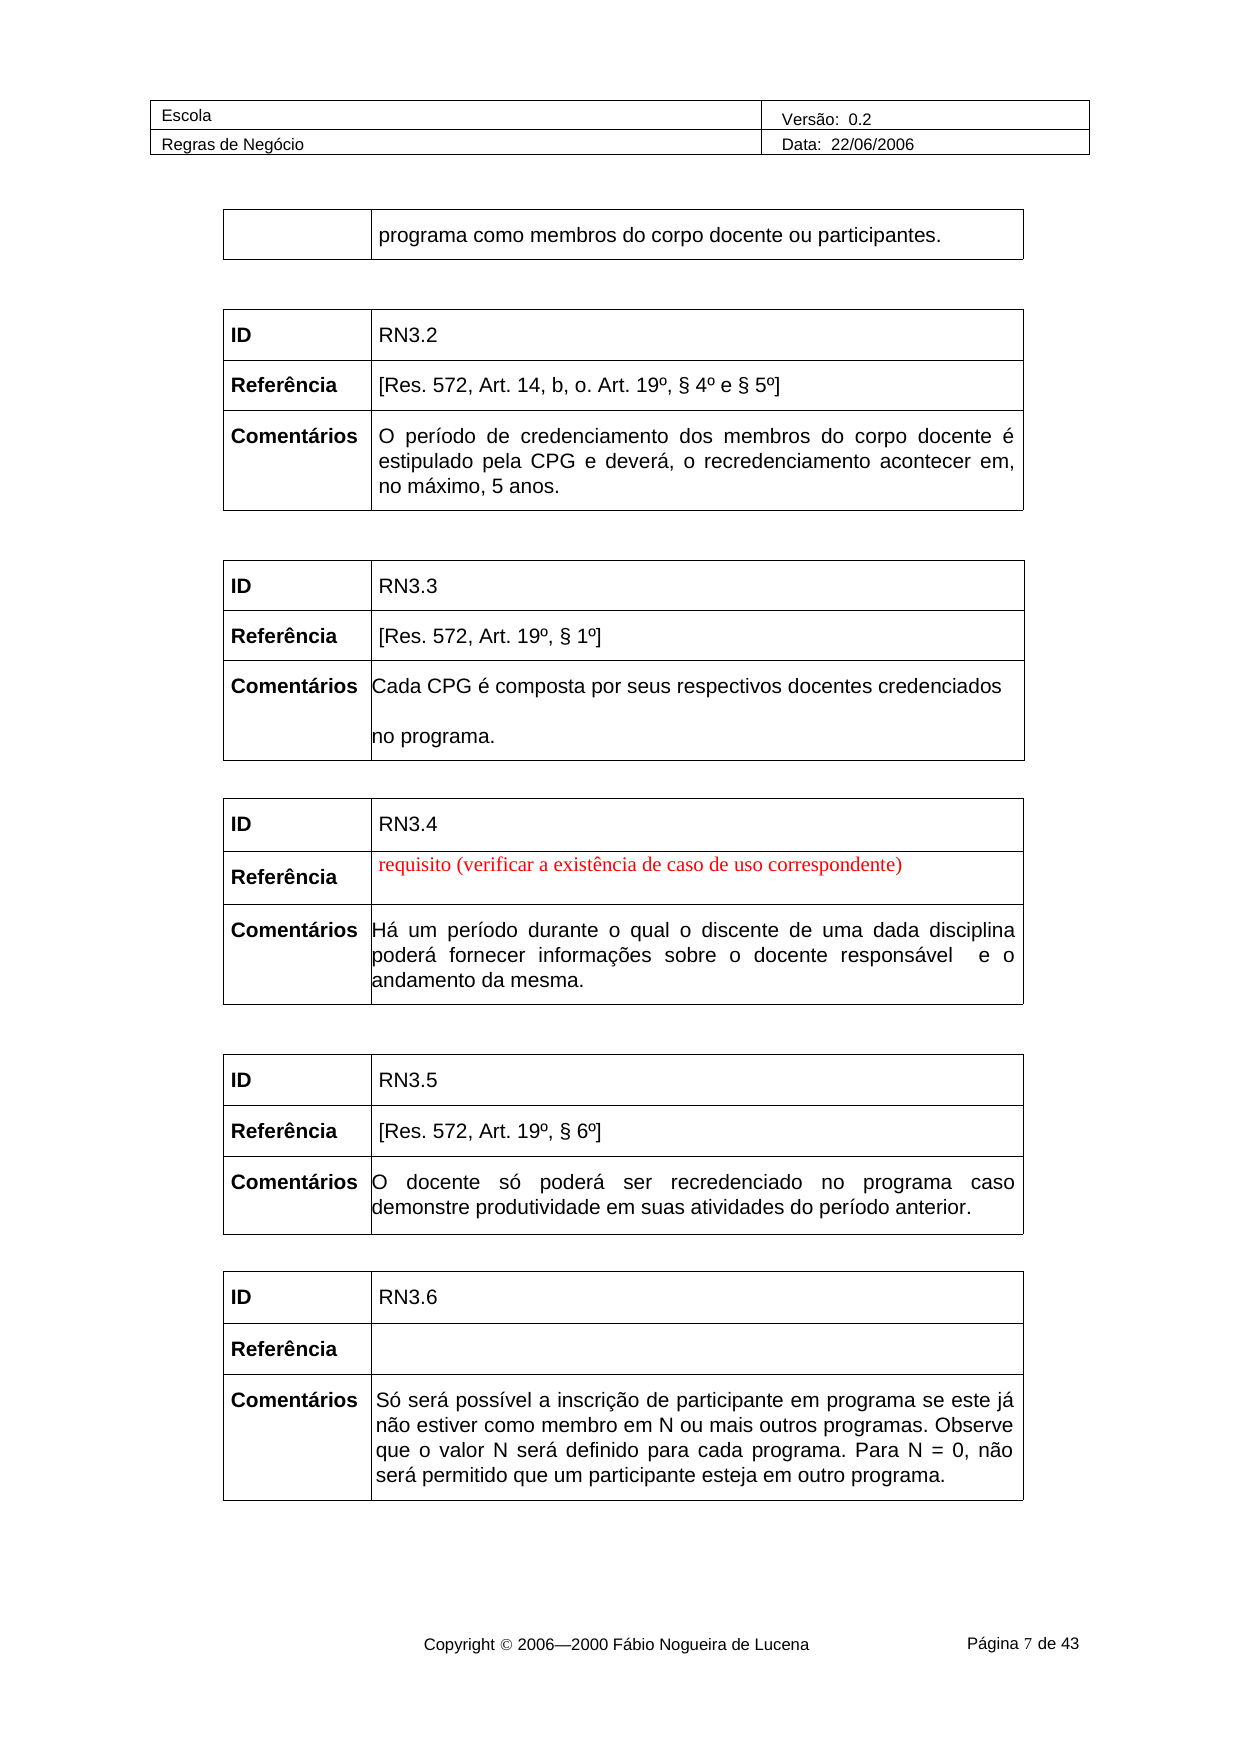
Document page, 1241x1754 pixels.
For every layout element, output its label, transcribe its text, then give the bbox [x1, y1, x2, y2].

table_cell Referência [224, 611, 371, 660]
table_header RN3.3 [372, 561, 1024, 610]
table_cell Referência [224, 852, 371, 904]
table_cell O docente só poderá ser recredenciado no programa caso demonstre produtividade em suas atividades do período anterior. [372, 1157, 1023, 1233]
table_header ID [224, 799, 371, 851]
table_header RN3.5 [372, 1055, 1023, 1105]
table_header RN3.6 [372, 1272, 1023, 1323]
table_cell [224, 210, 371, 259]
table_cell [Res. 572, Art. 19º, § 6º] [372, 1106, 1023, 1156]
table_header ID [224, 310, 371, 359]
table_cell O período de credenciamento dos membros do corpo docente é estipulado pela CPG e deverá, o recredenciamento acontecer em, no máximo, 5 anos. [372, 411, 1023, 510]
table_header ID [224, 1272, 371, 1323]
table_cell [Res. 572, Art. 14, b, o. Art. 19º, § 4º e § 5º] [372, 361, 1023, 410]
table_cell [Res. 572, Art. 19º, § 1º] [372, 611, 1024, 660]
table_header ID [224, 1055, 371, 1105]
table_cell Comentários [224, 905, 371, 1004]
table_cell requisito (verificar a existência de caso de uso correspondente) [372, 852, 1023, 904]
table_cell Só será possível a inscrição de participante em programa se este já não estiver como membro em N ou mais outros programas. Observe que o valor N será definido para cada programa. Para N = 0, não será permitido que um participante esteja em outro programa. [372, 1375, 1023, 1499]
table_cell programa como membros do corpo docente ou participantes. [372, 210, 1023, 259]
table_header RN3.2 [372, 310, 1023, 359]
table_cell Referência [224, 1324, 371, 1374]
table_cell Referência [224, 1106, 371, 1156]
table_cell Cada CPG é composta por seus respectivos docentes credenciados no programa. [372, 661, 1024, 760]
table_header RN3.4 [372, 799, 1023, 851]
table_cell Referência [224, 361, 371, 410]
table_cell Comentários [224, 1157, 371, 1233]
table_cell Comentários [224, 411, 371, 510]
table_cell Comentários [224, 661, 371, 760]
table_cell Comentários [224, 1375, 371, 1499]
table_cell Há um período durante o qual o discente de uma dada disciplina poderá fornecer informações sobre o docente responsável e o andamento da mesma. [372, 905, 1023, 1004]
table_header ID [224, 561, 371, 610]
table_cell [372, 1324, 1023, 1374]
